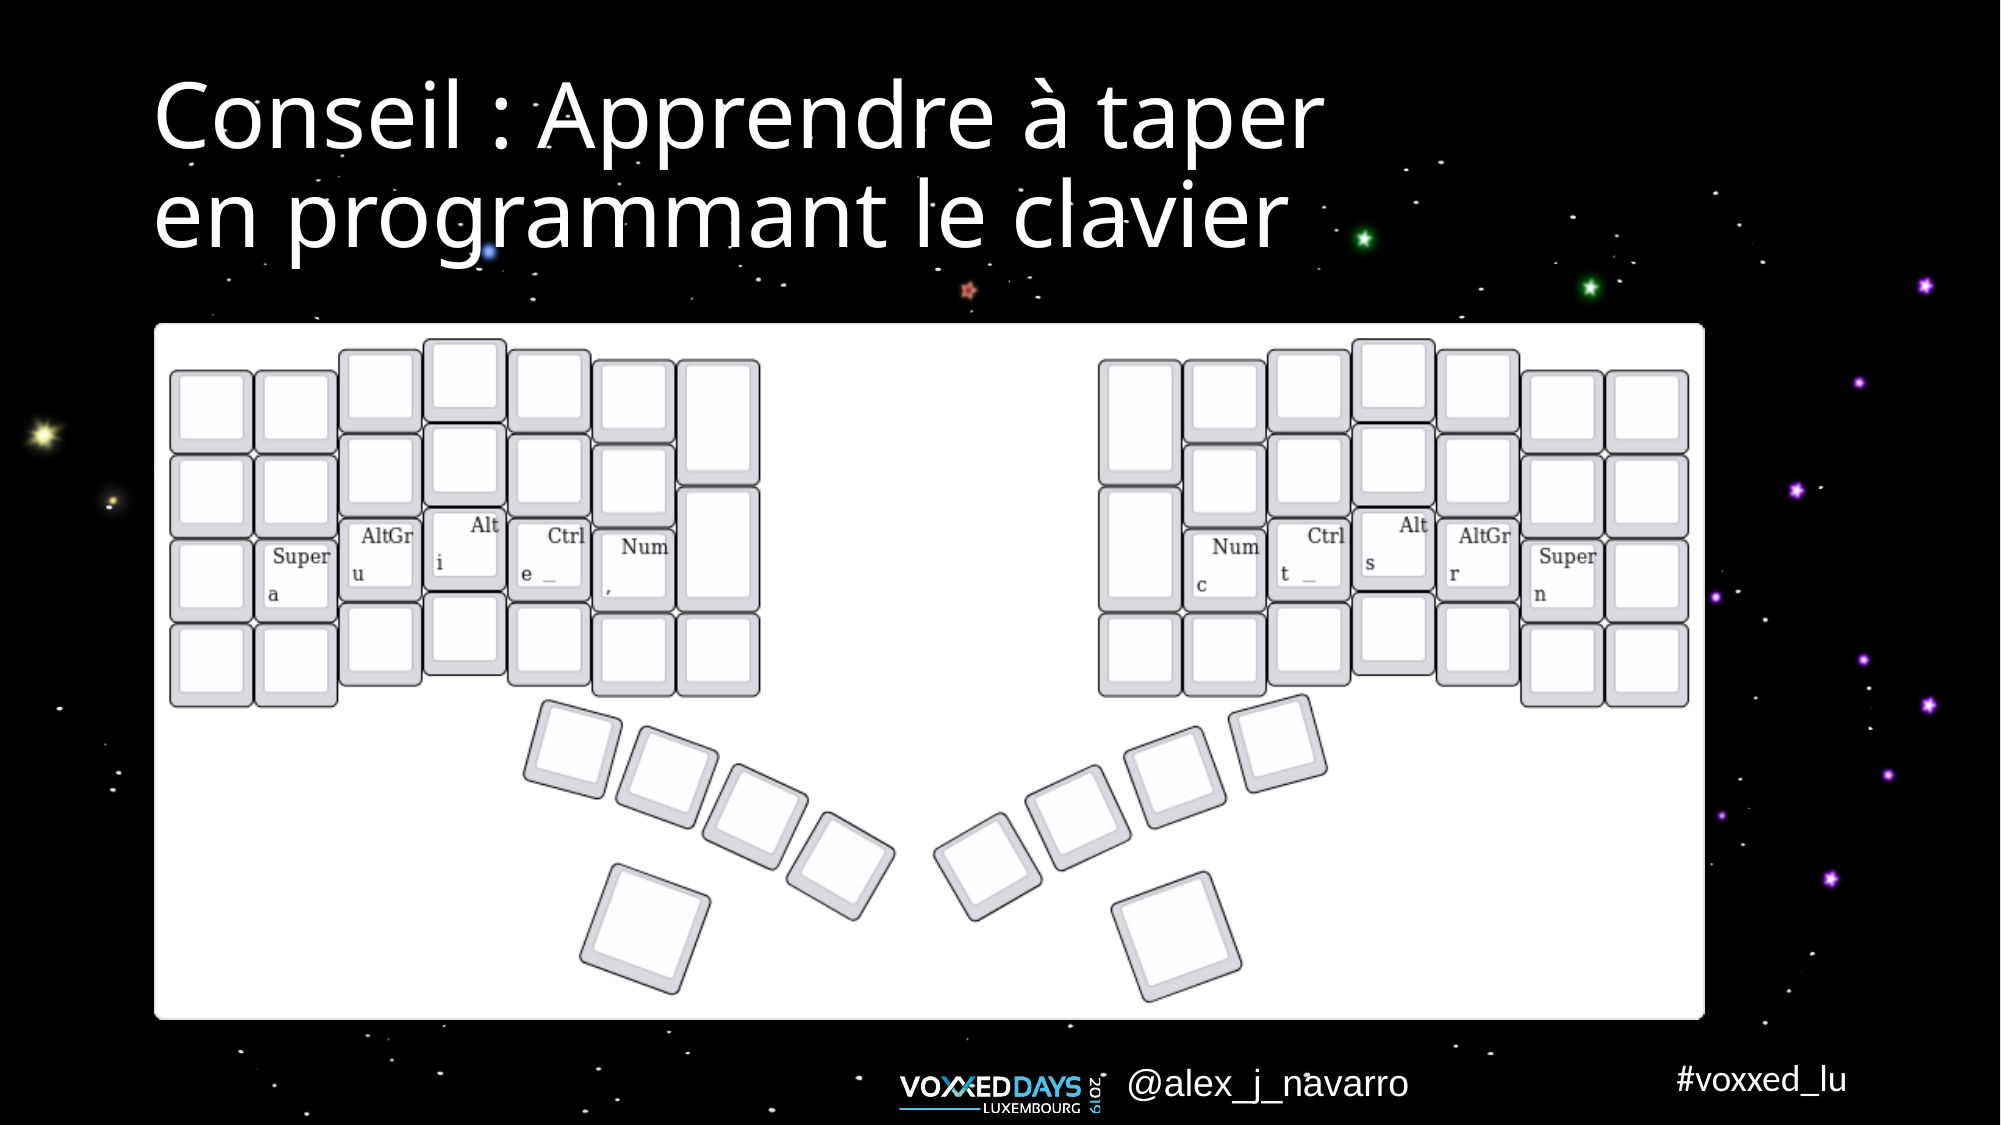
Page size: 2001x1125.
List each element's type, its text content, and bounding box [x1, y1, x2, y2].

title Conseil : Apprendre à taper en programmant le clavier [137, 59, 1863, 278]
picture [0, 0, 2001, 1125]
text_box @alex_j_navarro [1111, 1054, 1741, 1125]
